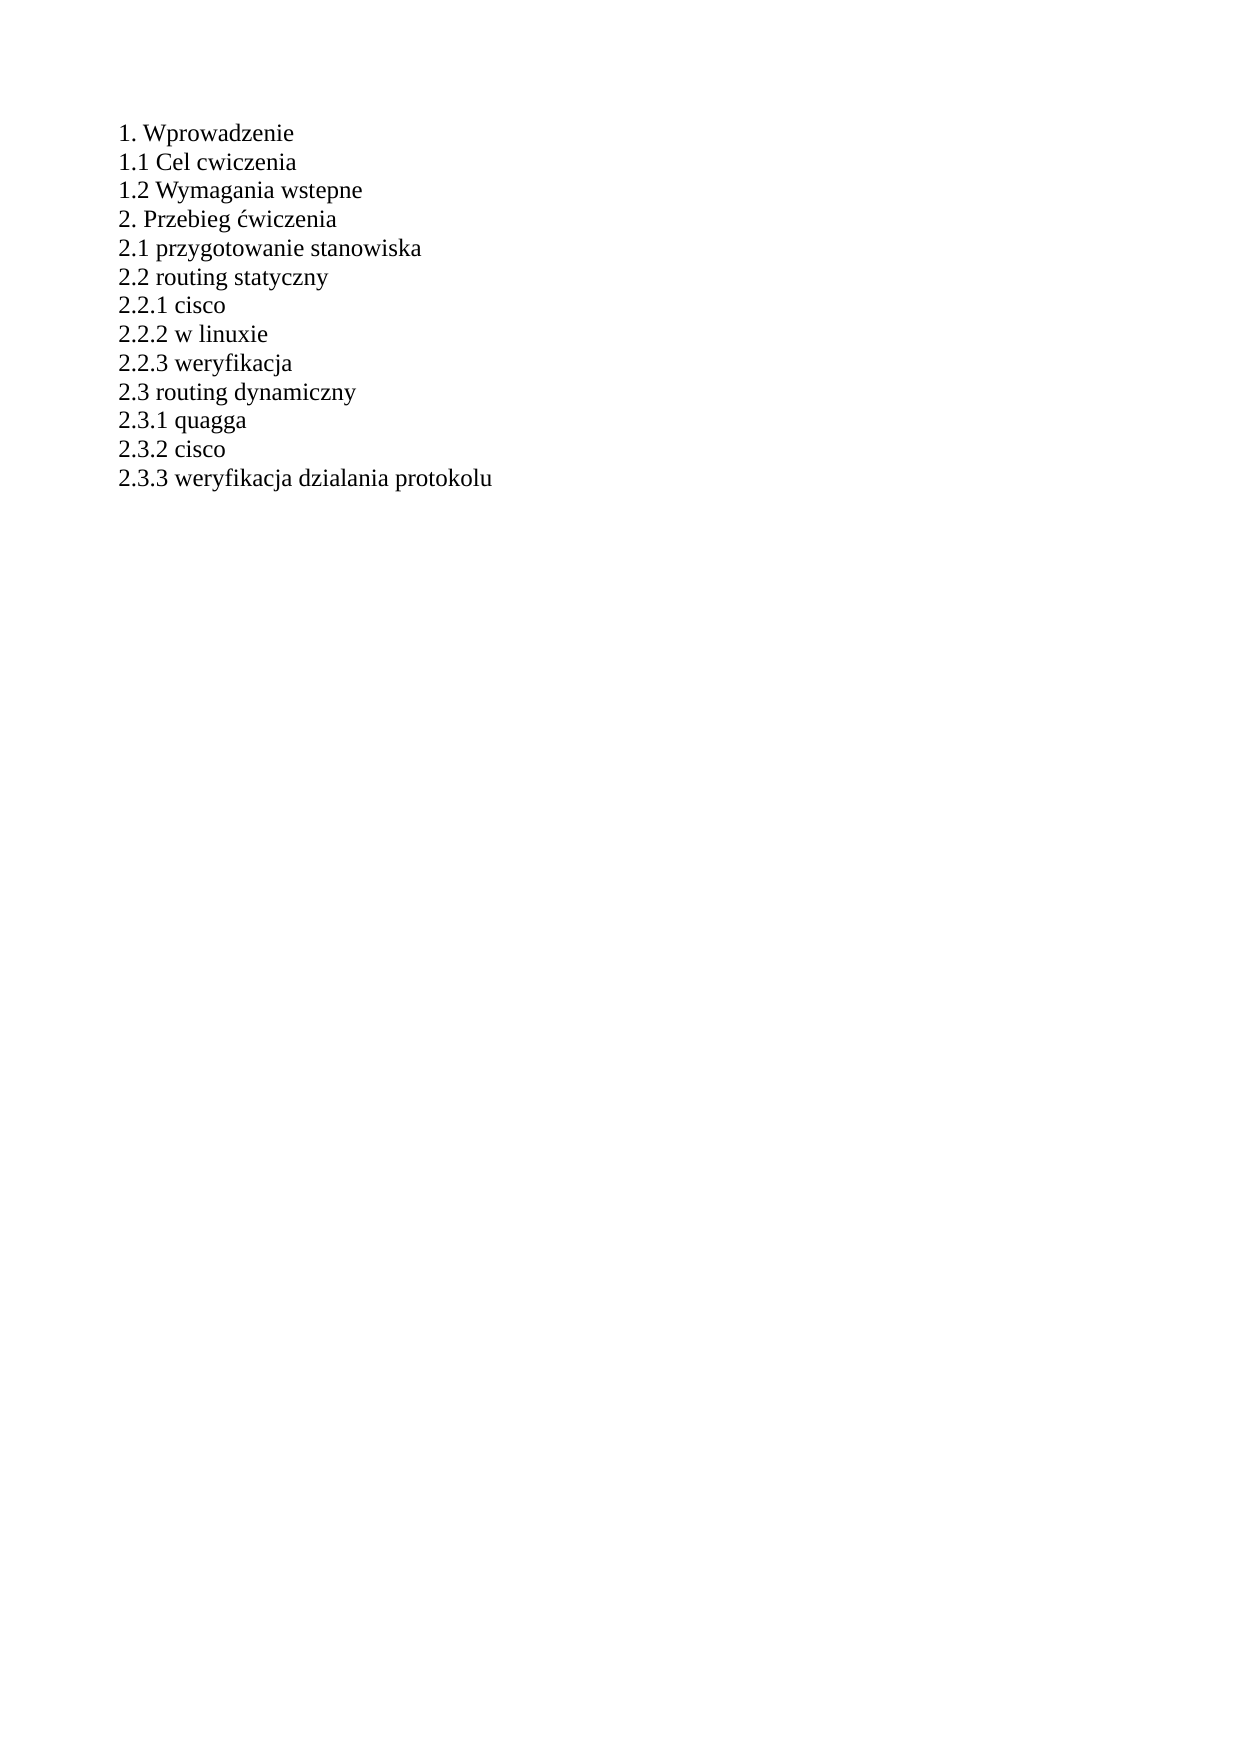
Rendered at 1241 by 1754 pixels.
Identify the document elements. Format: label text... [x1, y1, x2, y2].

text 2.2.2 w linuxie [118, 319, 1122, 348]
text 2.3.3 weryfikacja dzialania protokolu [118, 463, 1122, 492]
text 2.1 przygotowanie stanowiska [118, 233, 1122, 262]
text 2.3.2 cisco [118, 434, 1122, 463]
text 2.2.3 weryfikacja [118, 348, 1122, 377]
text 1. Wprowadzenie [118, 118, 1122, 147]
text 2.2 routing statyczny [118, 262, 1122, 291]
text 2.3.1 quagga [118, 406, 1122, 434]
text 1.2 Wymagania wstepne [118, 176, 1122, 204]
text 2.3 routing dynamiczny [118, 377, 1122, 406]
text 1.1 Cel cwiczenia [118, 147, 1122, 176]
text 2.2.1 cisco [118, 291, 1122, 319]
text 2. Przebieg ćwiczenia [118, 204, 1122, 233]
